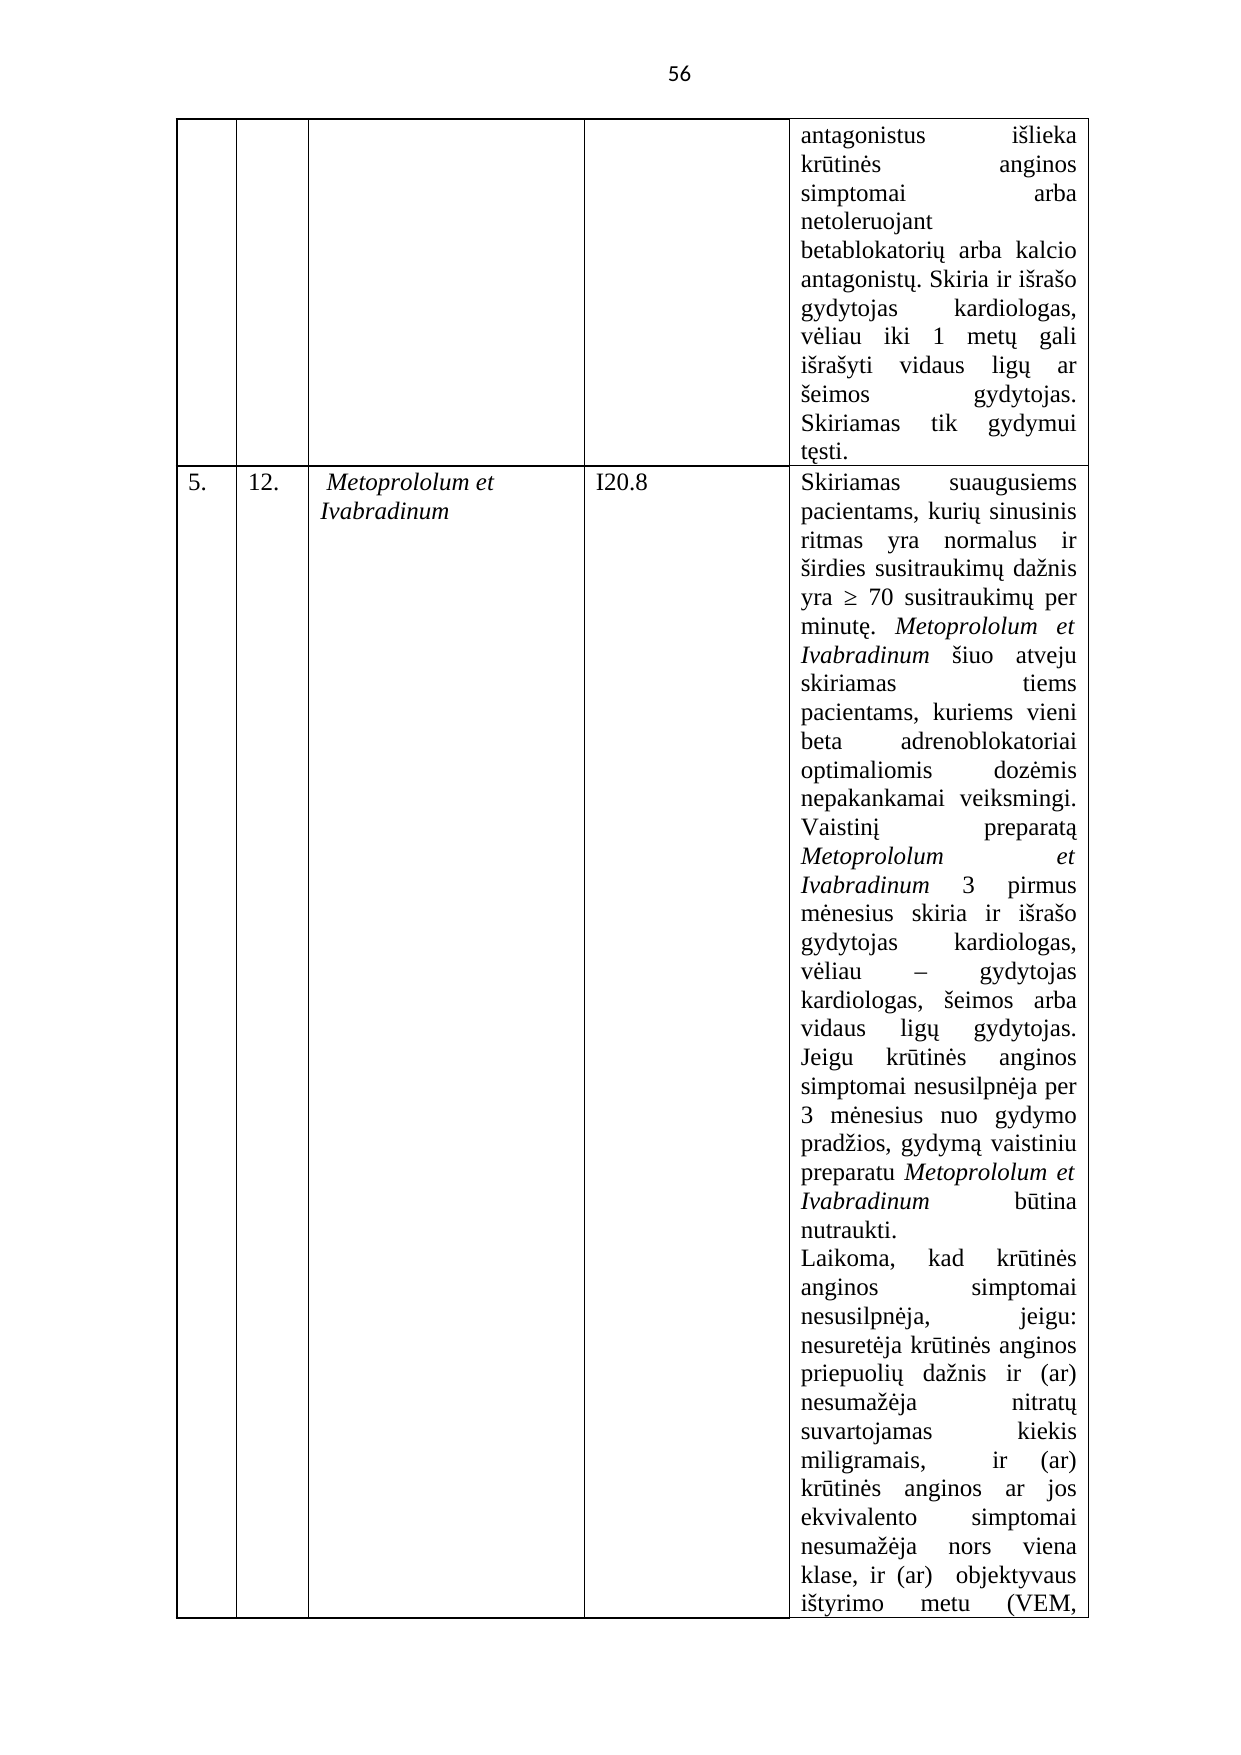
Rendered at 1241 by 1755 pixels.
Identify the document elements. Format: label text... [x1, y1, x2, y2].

table_cell [1093, 118, 1099, 465]
table_cell antagonistus išlieka krūtinės anginos simptomai arba netoleruojant betablokatorių arba kalcio antagonistų. Skiria ir išrašo gydytojas kardiologas, vėliau iki 1 metų gali išrašyti vidaus ligų ar šeimos gydytojas. Skiriamas tik gydymui tęsti. [790, 119, 1088, 465]
table_cell [1089, 465, 1093, 1617]
table_cell [1103, 118, 1109, 465]
table_cell I20.8 [585, 467, 789, 1617]
table_cell [309, 120, 584, 465]
table_cell [237, 120, 308, 465]
table_cell Skiriamas suaugusiems pacientams, kurių sinusinis ritmas yra normalus ir širdies susitraukimų dažnis yra ≥ 70 susitraukimų per minutę. Metoprololum et Ivabradinum šiuo atveju skiriamas tiems pacientams, kuriems vieni beta adrenoblokatoriai optimaliomis dozėmis nepakankamai veiksmingi. Vaistinį preparatą Metoprololum et Ivabradinum 3 pirmus mėnesius skiria ir išrašo gydytojas kardiologas, vėliau – gydytojas kardiologas, šeimos arba vidaus ligų gydytojas. Jeigu krūtinės anginos simptomai nesusilpnėja per 3 mėnesius nuo gydymo pradžios, gydymą vaistiniu preparatu Metoprololum et Ivabradinum būtina nutraukti. Laikoma, kad krūtinės anginos simptomai nesusilpnėja, jeigu: nesuretėja krūtinės anginos priepuolių dažnis ir (ar) nesumažėja nitratų suvartojamas kiekis miligramais, ir (ar) krūtinės anginos ar jos ekvivalento simptomai nesumažėja nors viena klase, ir (ar) objektyvaus ištyrimo metu (VEM, [790, 466, 1088, 1617]
table_cell [1099, 465, 1103, 1617]
table_cell 5. [178, 467, 236, 1617]
table_cell [178, 120, 236, 465]
table_cell [585, 120, 789, 465]
table_cell [1109, 465, 1123, 1617]
table_cell Metoprololum et Ivabradinum [309, 467, 584, 1617]
table_cell [1103, 465, 1109, 1617]
table_cell [1109, 118, 1123, 465]
table_cell [1099, 118, 1103, 465]
table_cell 12. [237, 467, 308, 1617]
table_cell [1089, 118, 1093, 465]
table_cell [1093, 465, 1099, 1617]
